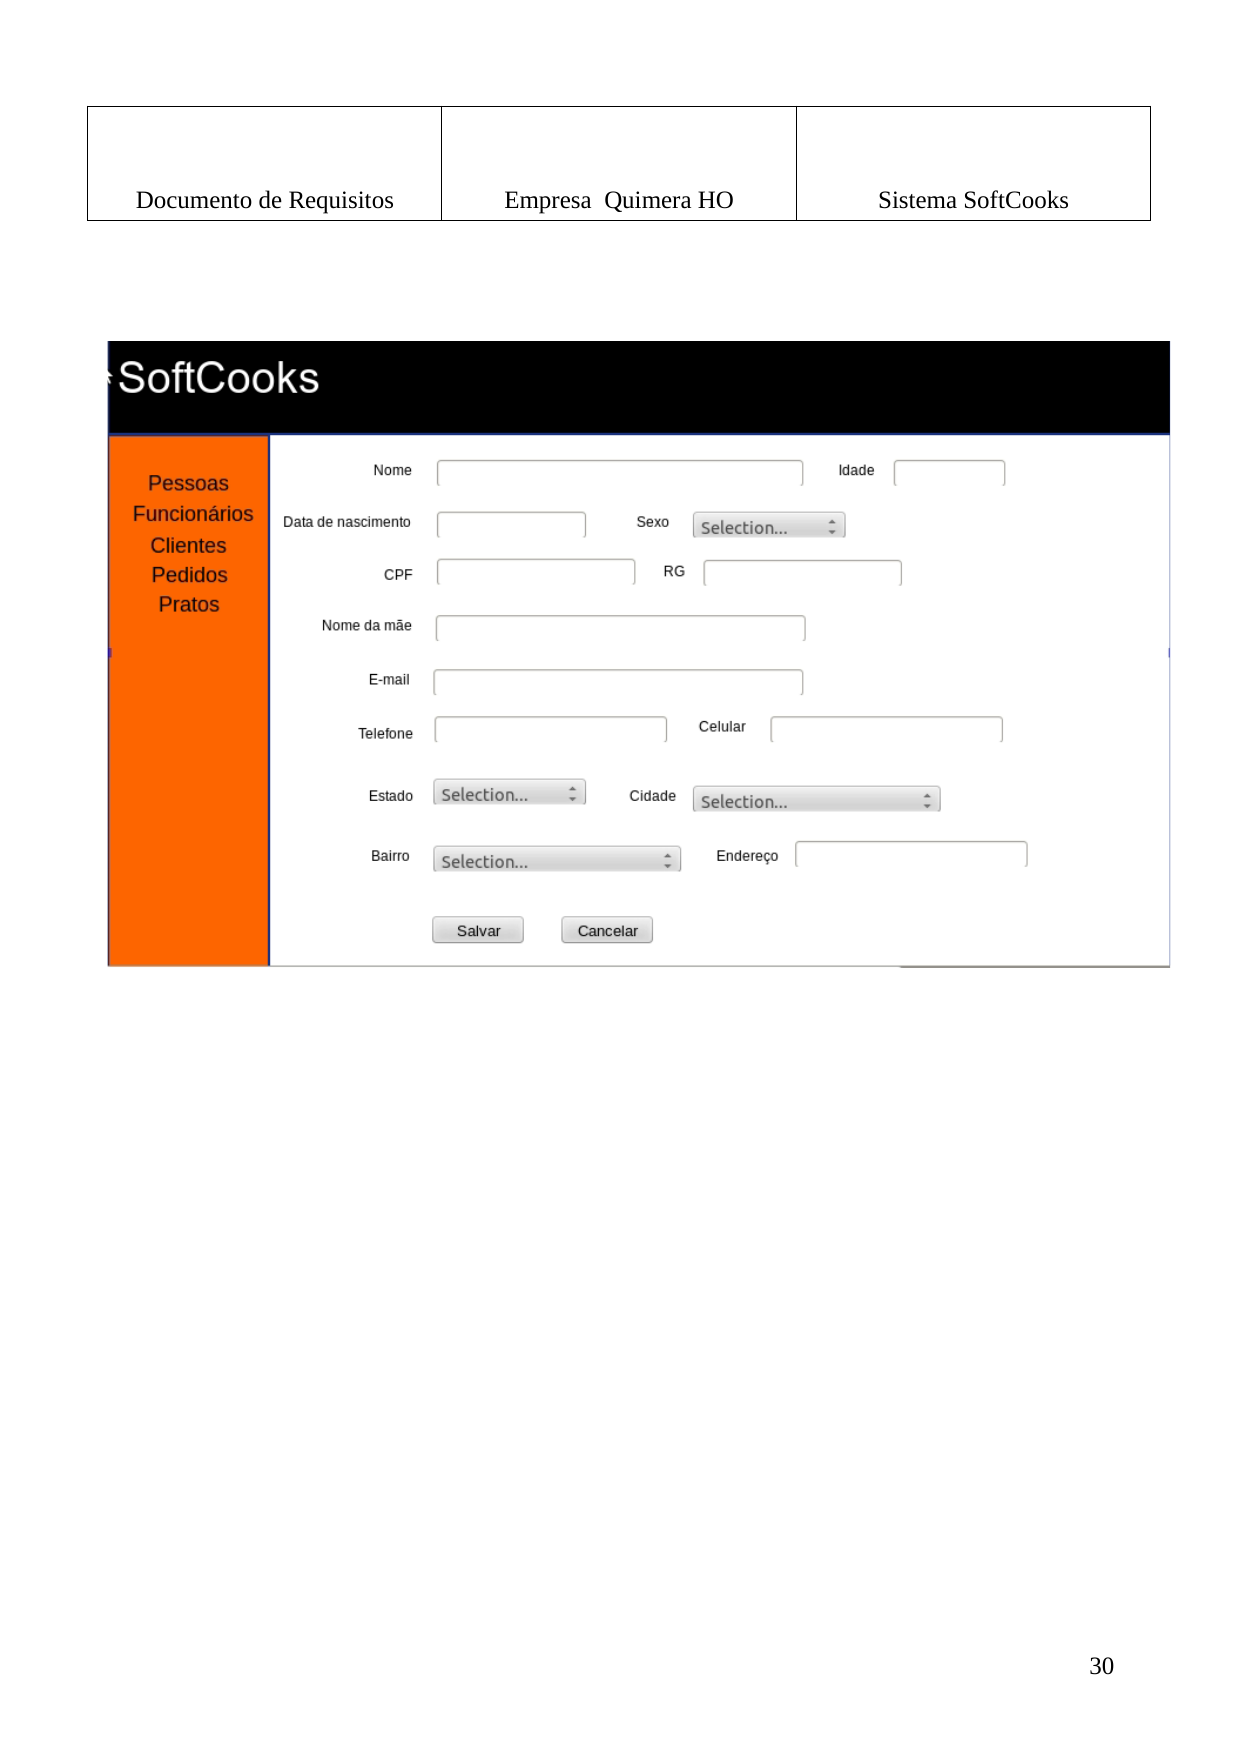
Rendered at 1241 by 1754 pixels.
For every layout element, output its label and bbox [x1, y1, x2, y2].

picture [107, 341, 1171, 968]
